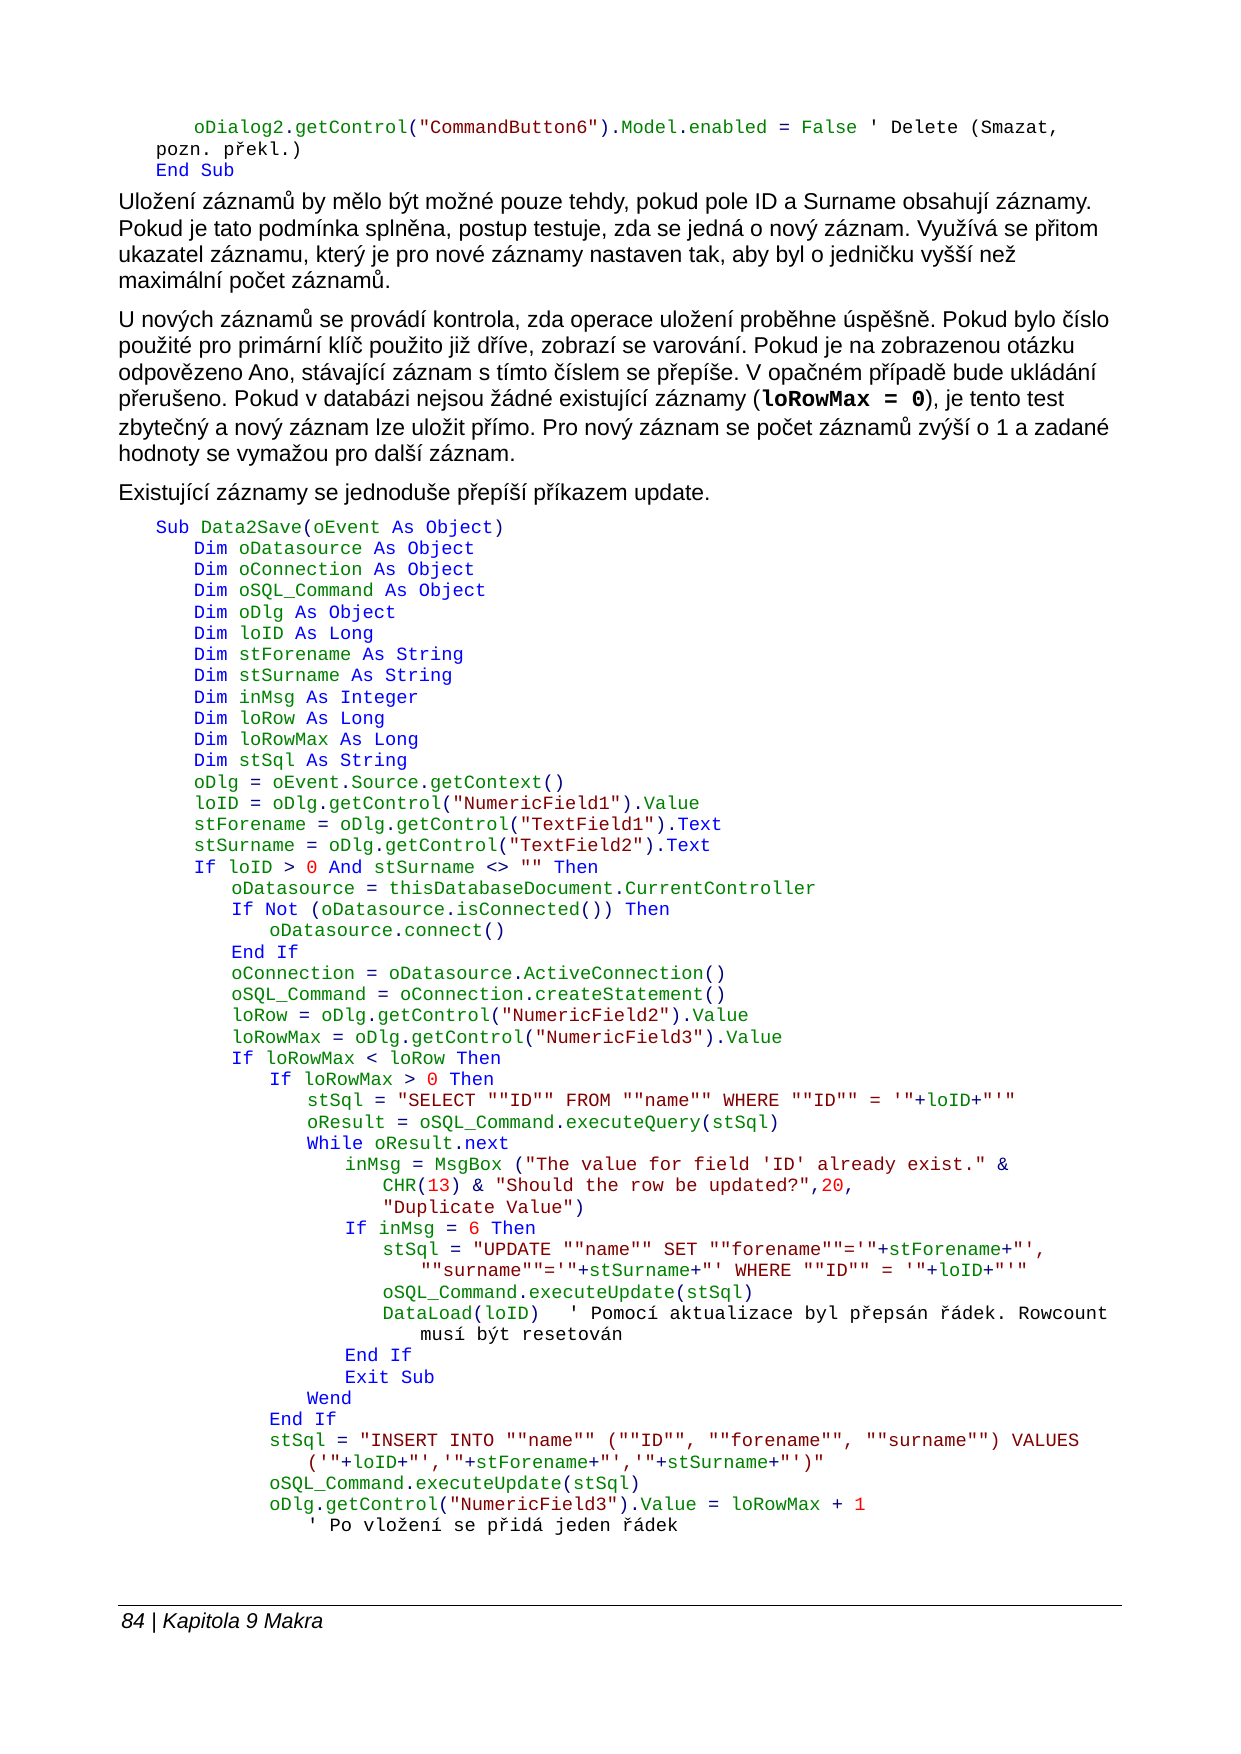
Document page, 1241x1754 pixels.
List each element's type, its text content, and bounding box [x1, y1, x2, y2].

text End Sub [156, 161, 1122, 182]
text Dim stSurname As String [156, 666, 1122, 687]
text oConnection = oDatasource.ActiveConnection() [156, 964, 1122, 985]
text While oResult.next [156, 1134, 1122, 1155]
text inMsg = MsgBox ("The value for field 'ID' already exist." & CHR(13) & "Should the row be updated?",20, "Duplicate Value") [156, 1155, 1122, 1219]
text oDatasource = thisDatabaseDocument.CurrentController [156, 879, 1122, 900]
text oDlg = oEvent.Source.getContext() [156, 772, 1122, 794]
text Existující záznamy se jednoduše přepíší příkazem update. [118, 479, 1122, 505]
text Uložení záznamů by mělo být možné pouze tehdy, pokud pole ID a Surname obsahují záznamy. Pokud je tato podmínka splněna, postup testuje, zda se jedná o nový záznam. Využívá se přitom ukazatel záznamu, který je pro nové záznamy nastaven tak, aby byl o jedničku vyšší než maximální počet záznamů. [118, 188, 1122, 293]
text oSQL_Command.executeUpdate(stSql) [156, 1474, 1122, 1495]
text Dim oDatasource As Object [156, 539, 1122, 560]
text If loRowMax < loRow Then [156, 1049, 1122, 1070]
text stSql = "UPDATE ""name"" SET ""forename""='"+stForename+"', ""surname""='"+stSurname+"' WHERE ""ID"" = '"+loID+"'" [156, 1240, 1122, 1282]
text Dim oSQL_Command As Object [156, 581, 1122, 602]
text End If [156, 1410, 1122, 1431]
text Exit Sub [156, 1367, 1122, 1389]
text Dim loID As Long [156, 624, 1122, 645]
text Dim oConnection As Object [156, 560, 1122, 581]
text Dim oDlg As Object [156, 602, 1122, 624]
text Sub Data2Save(oEvent As Object) [156, 517, 1122, 539]
text End If [156, 1346, 1122, 1367]
text End If [156, 942, 1122, 964]
text loID = oDlg.getControl("NumericField1").Value [156, 794, 1122, 815]
text Wend [156, 1389, 1122, 1410]
text Dim inMsg As Integer [156, 687, 1122, 709]
text oDialog2.getControl("CommandButton6").Model.enabled = False ' Delete (Smazat, pozn. překl.) [156, 118, 1122, 161]
text stSurname = oDlg.getControl("TextField2").Text [156, 836, 1122, 857]
text oDlg.getControl("NumericField3").Value = loRowMax + 1 ' Po vložení se přidá jeden řádek [156, 1495, 1122, 1537]
text oResult = oSQL_Command.executeQuery(stSql) [156, 1112, 1122, 1134]
text loRowMax = oDlg.getControl("NumericField3").Value [156, 1027, 1122, 1049]
text If Not (oDatasource.isConnected()) Then [156, 900, 1122, 921]
text If loRowMax > 0 Then [156, 1070, 1122, 1091]
text Dim loRow As Long [156, 709, 1122, 730]
text If inMsg = 6 Then [156, 1219, 1122, 1240]
text loRow = oDlg.getControl("NumericField2").Value [156, 1006, 1122, 1027]
text stSql = "SELECT ""ID"" FROM ""name"" WHERE ""ID"" = '"+loID+"'" [156, 1091, 1122, 1112]
text oSQL_Command = oConnection.createStatement() [156, 985, 1122, 1006]
text Dim loRowMax As Long [156, 730, 1122, 751]
text U nových záznamů se provádí kontrola, zda operace uložení proběhne úspěšně. Pokud bylo číslo použité pro primární klíč použito již dříve, zobrazí se varování. Pokud je na zobrazenou otázku odpovězeno Ano, stávající záznam s tímto číslem se přepíše. V opačném případě bude ukládání přerušeno. Pokud v databázi nejsou žádné existující záznamy (loRowMax = 0), je tento test zbytečný a nový záznam lze uložit přímo. Pro nový záznam se počet záznamů zvýší o 1 a zadané hodnoty se vymažou pro další záznam. [118, 306, 1122, 466]
text stForename = oDlg.getControl("TextField1").Text [156, 815, 1122, 836]
text If loID > 0 And stSurname <> "" Then [156, 857, 1122, 879]
text oSQL_Command.executeUpdate(stSql) [156, 1282, 1122, 1304]
text oDatasource.connect() [156, 921, 1122, 942]
text DataLoad(loID) ' Pomocí aktualizace byl přepsán řádek. Rowcount musí být resetován [156, 1304, 1122, 1346]
text Dim stForename As String [156, 645, 1122, 666]
text stSql = "INSERT INTO ""name"" (""ID"", ""forename"", ""surname"") VALUES ('"+loID+"','"+stForename+"','"+stSurname+"')" [156, 1431, 1122, 1474]
text Dim stSql As String [156, 751, 1122, 772]
